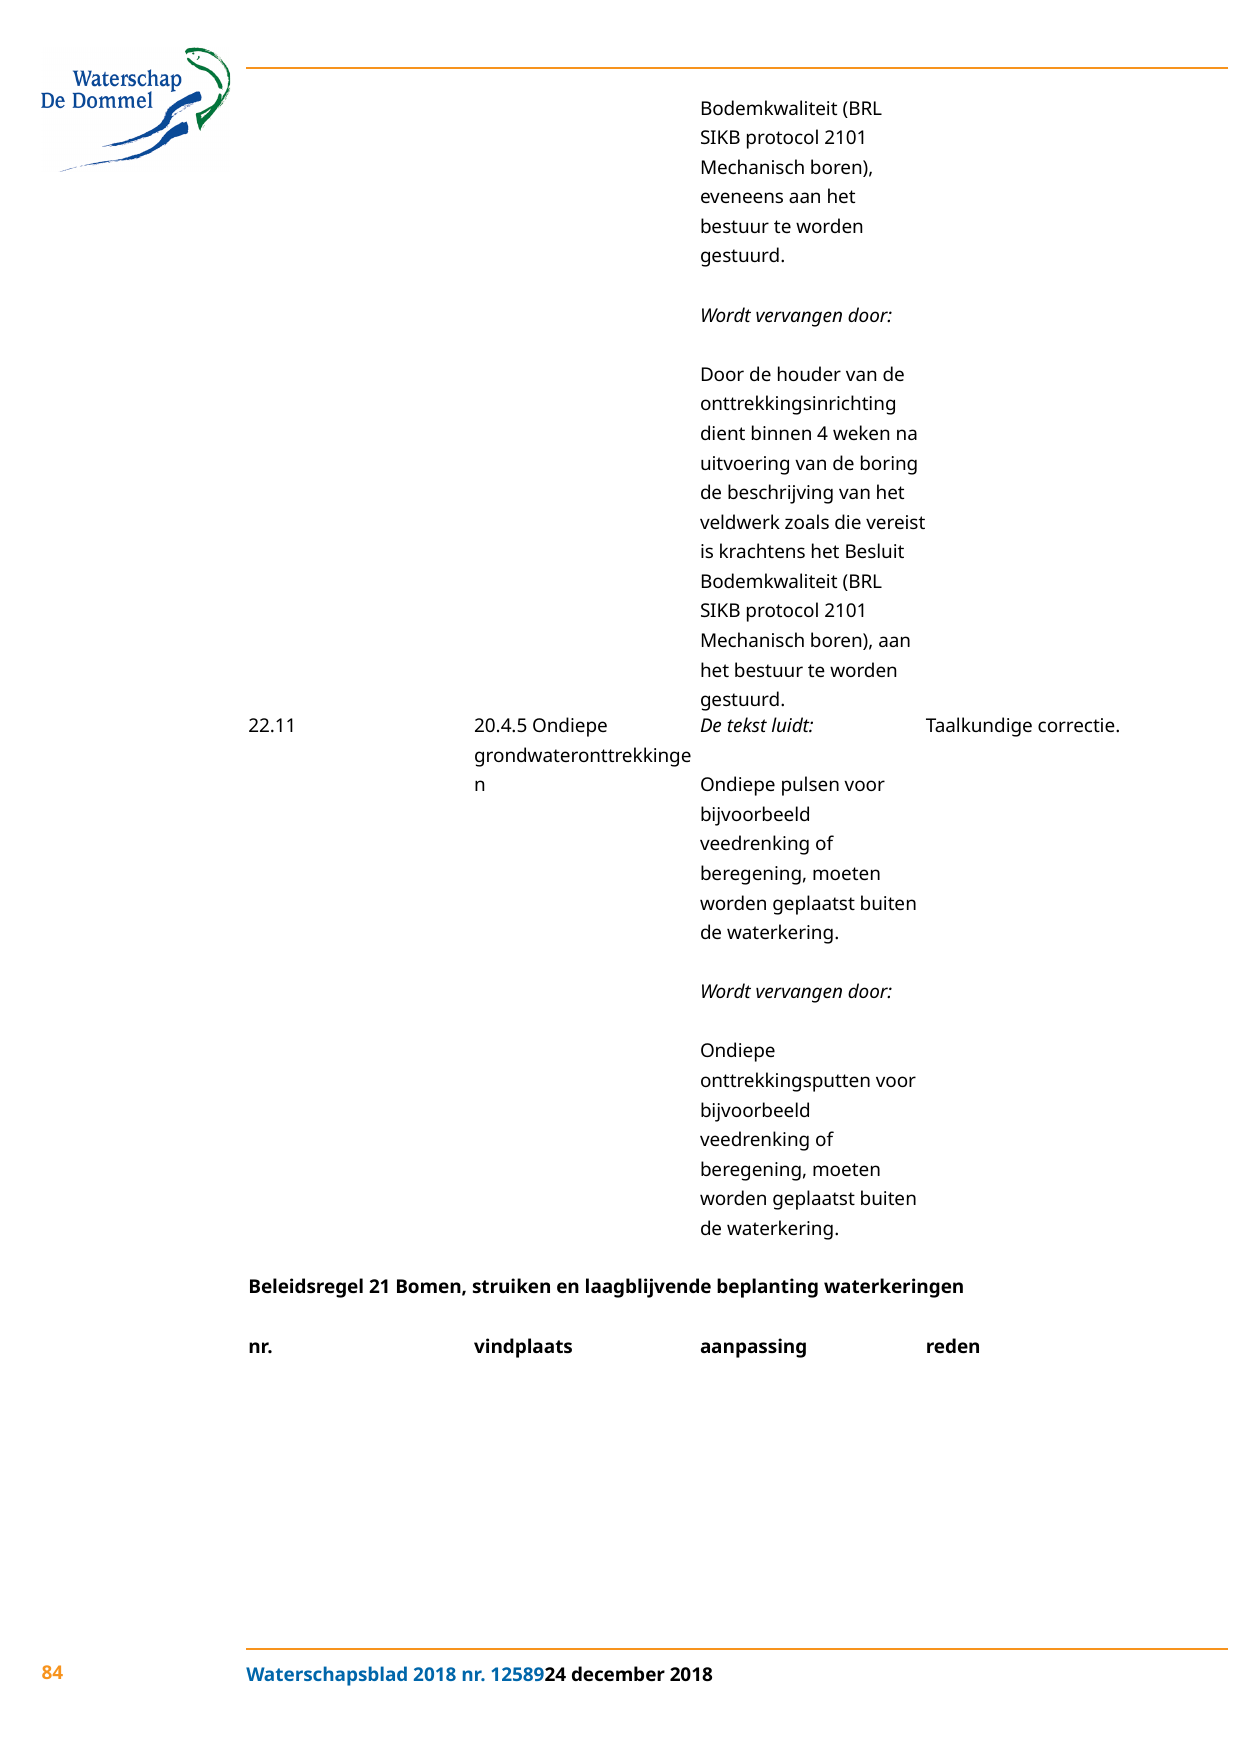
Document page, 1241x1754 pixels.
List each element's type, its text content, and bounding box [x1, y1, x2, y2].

table_cell [474, 95, 700, 712]
table_header nr. [248, 1333, 474, 1359]
table_header reden [926, 1333, 1152, 1359]
table_header aanpassing [700, 1333, 926, 1359]
table_cell Taalkundige correctie. [926, 712, 1152, 1241]
table_cell 20.4.5 Ondiepe grondwateronttrekkingen [474, 712, 700, 1241]
table_header vindplaats [474, 1333, 700, 1359]
text Beleidsregel 21 Bomen, struiken en laagblijvende beplanting waterkeringen [248, 1274, 1152, 1299]
table_cell Bodemkwaliteit (BRL SIKB protocol 2101 Mechanisch boren), eveneens aan het bestuur te worden gestuurd. Wordt vervangen door: Door de houder van de onttrekkingsinrichting dient binnen 4 weken na uitvoering van de boring de beschrijving van het veldwerk zoals die vereist is krachtens het Besluit Bodemkwaliteit (BRL SIKB protocol 2101 Mechanisch boren), aan het bestuur te worden gestuurd. [700, 95, 926, 712]
table_cell De tekst luidt: Ondiepe pulsen voor bijvoorbeeld veedrenking of beregening, moeten worden geplaatst buiten de waterkering. Wordt vervangen door: Ondiepe onttrekkingsputten voor bijvoorbeeld veedrenking of beregening, moeten worden geplaatst buiten de waterkering. [700, 712, 926, 1241]
table_cell 22.11 [248, 712, 474, 1241]
table_cell [926, 95, 1152, 712]
picture [41, 47, 231, 172]
table_cell [248, 95, 474, 712]
